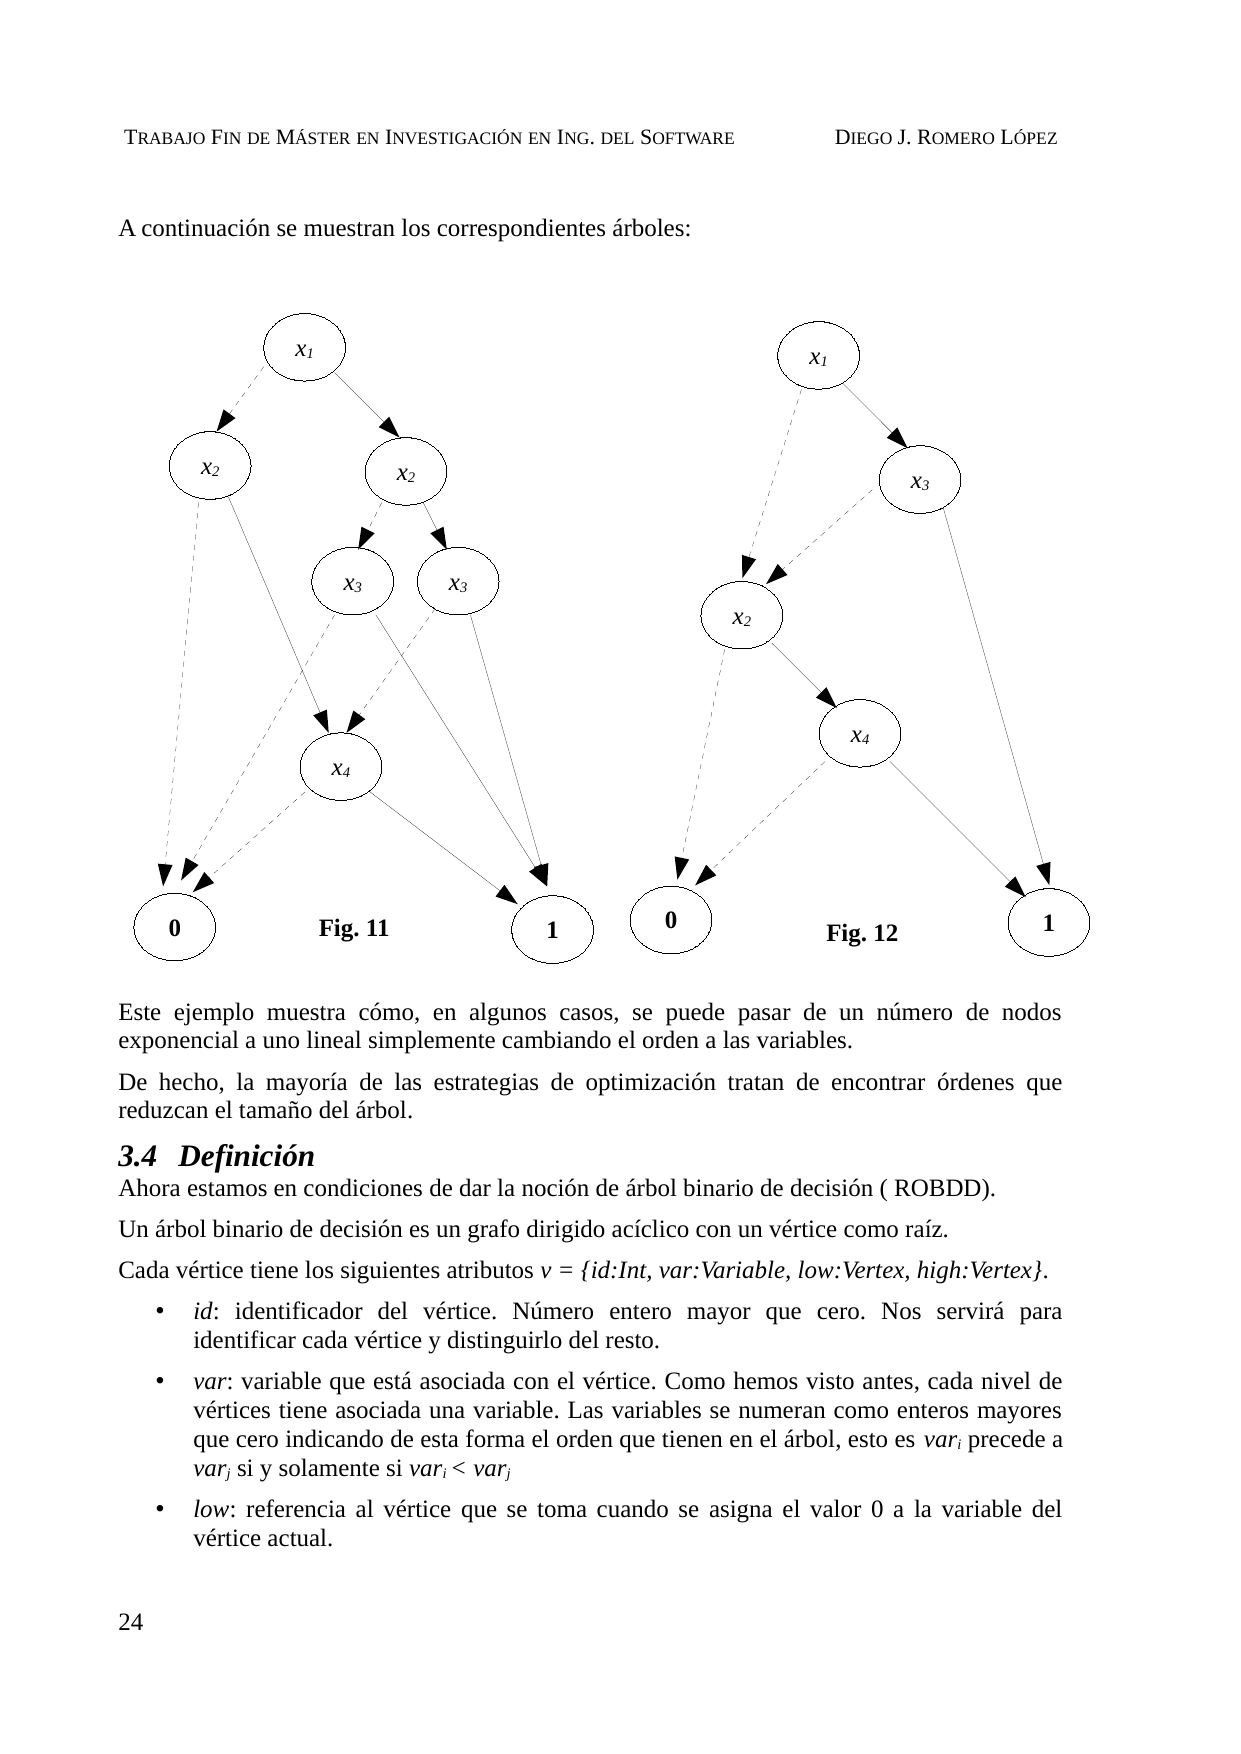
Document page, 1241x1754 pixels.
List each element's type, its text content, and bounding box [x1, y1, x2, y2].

subtitle Definición [118, 1137, 1063, 1173]
text Ahora estamos en condiciones de dar la noción de árbol binario de decisión ( ROBDD). [118, 1173, 1063, 1201]
list low: referencia al vértice que se toma cuando se asigna el valor 0 a la variable del vértice actual. [156, 1494, 1063, 1551]
list id: identificador del vértice. Número entero mayor que cero. Nos servirá para identificar cada vértice y distinguirlo del resto. [156, 1296, 1063, 1354]
list var: variable que está asociada con el vértice. Como hemos visto antes, cada nivel de vértices tiene asociada una variable. Las variables se numeran como enteros mayores que cero indicando de esta forma el orden que tienen en el árbol, esto es vari precede a varj si y solamente si vari < varj [156, 1366, 1063, 1481]
text A continuación se muestran los correspondientes árboles: [118, 213, 1063, 242]
text Un árbol binario de decisión es un grafo dirigido acíclico con un vértice como raíz. [118, 1214, 1063, 1243]
text Este ejemplo muestra cómo, en algunos casos, se puede pasar de un número de nodos exponencial a uno lineal simplemente cambiando el orden a las variables. [118, 997, 1063, 1054]
text De hecho, la mayoría de las estrategias de optimización tratan de encontrar órdenes que reduzcan el tamaño del árbol. [118, 1067, 1063, 1124]
text Cada vértice tiene los siguientes atributos v = {id:Int, var:Variable, low:Vertex, high:Vertex}. [118, 1255, 1063, 1284]
